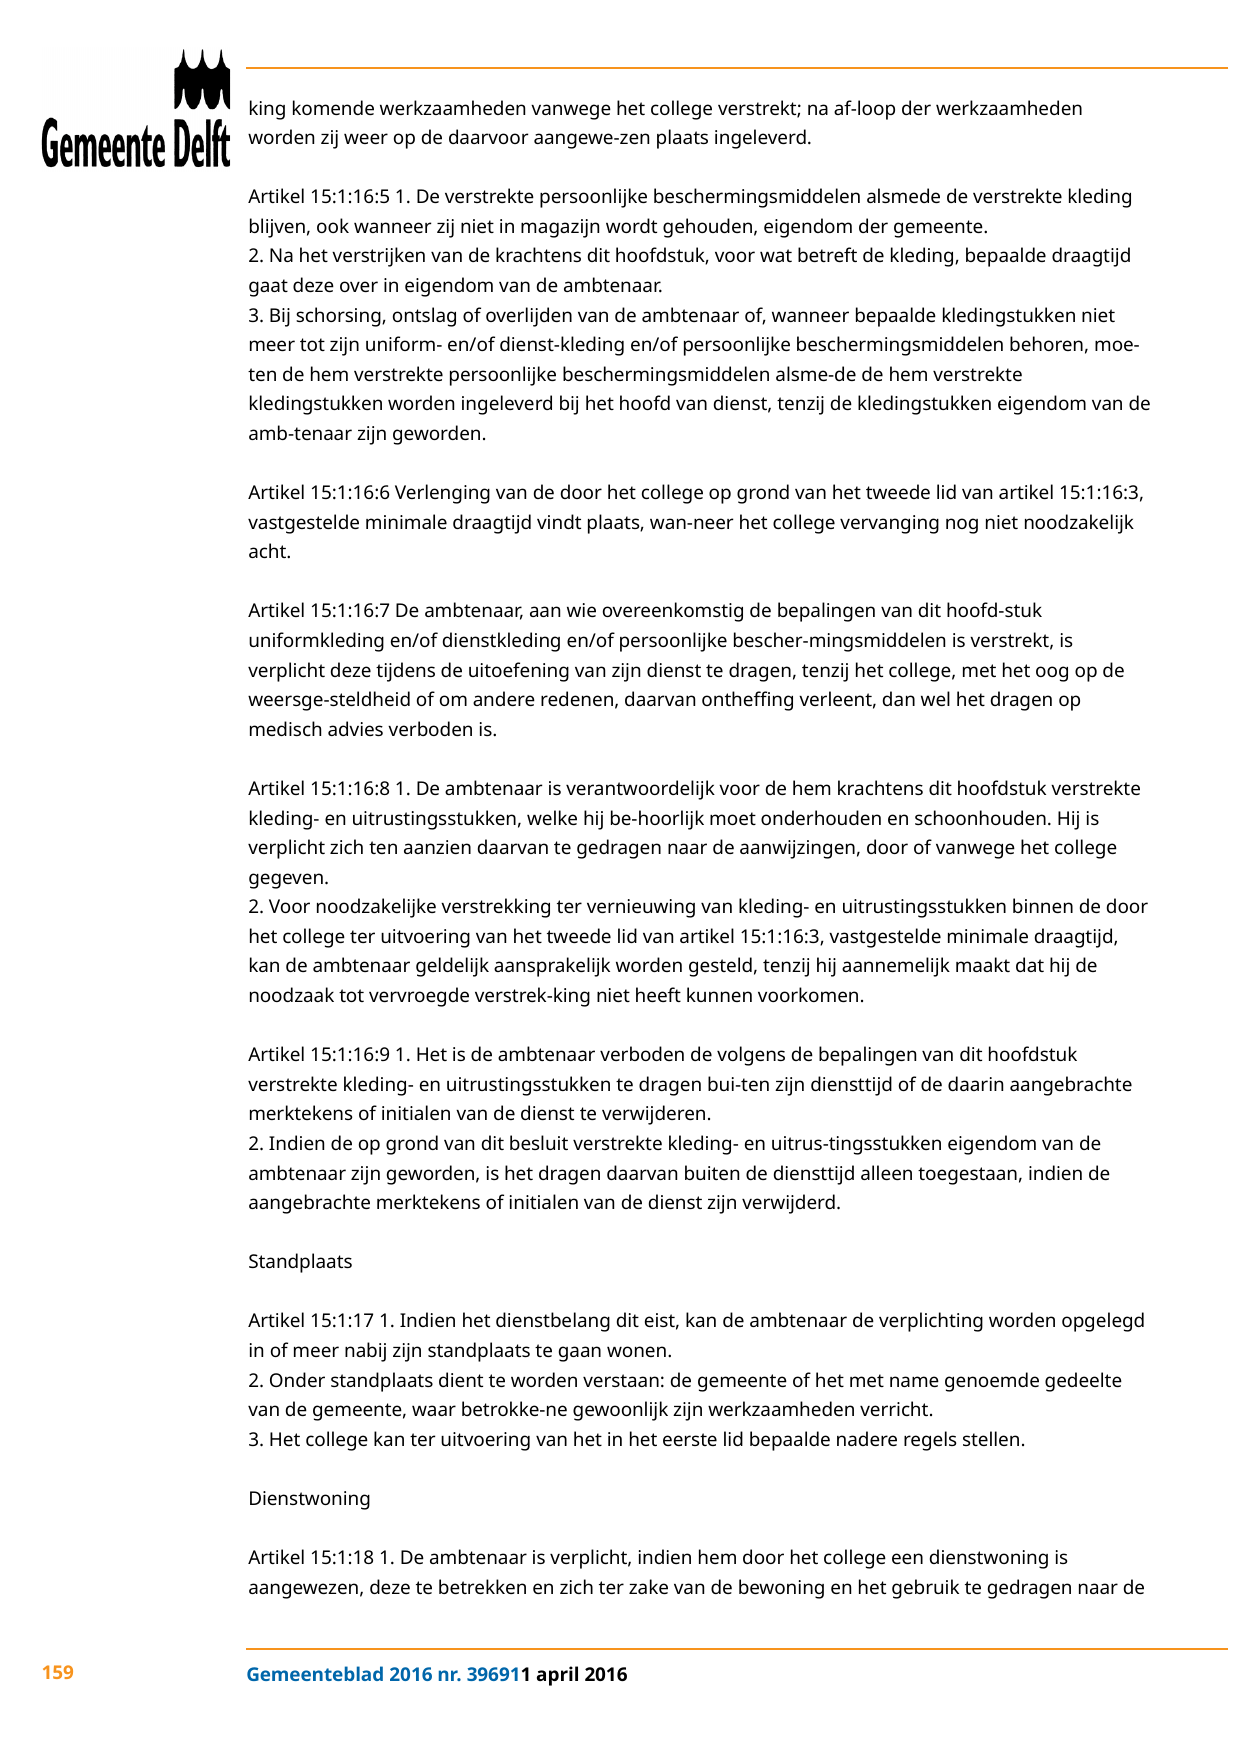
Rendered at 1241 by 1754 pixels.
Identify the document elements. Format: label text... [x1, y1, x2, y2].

text Artikel 15:1:16:8 1. De ambtenaar is verantwoordelijk voor de hem krachtens dit hoofdstuk verstrekte kleding- en uitrustingsstukken, welke hij be-hoorlijk moet onderhouden en schoonhouden. Hij is verplicht zich ten aanzien daarvan te gedragen naar de aanwijzingen, door of vanwege het college gegeven. [248, 775, 1152, 890]
text Artikel 15:1:16:9 1. Het is de ambtenaar verboden de volgens de bepalingen van dit hoofdstuk verstrekte kleding- en uitrustingsstukken te dragen bui-ten zijn diensttijd of de daarin aangebrachte merktekens of initialen van de dienst te verwijderen. [248, 1041, 1152, 1126]
text 2. Onder standplaats dient te worden verstaan: de gemeente of het met name genoemde gedeelte van de gemeente, waar betrokke-ne gewoonlijk zijn werkzaamheden verricht. [248, 1367, 1152, 1422]
text 2. Na het verstrijken van de krachtens dit hoofdstuk, voor wat betreft de kleding, bepaalde draagtijd gaat deze over in eigendom van de ambtenaar. [248, 243, 1152, 298]
text Artikel 15:1:18 1. De ambtenaar is verplicht, indien hem door het college een dienstwoning is aangewezen, deze te betrekken en zich ter zake van de bewoning en het gebruik te gedragen naar de [248, 1544, 1152, 1600]
text 3. Bij schorsing, ontslag of overlijden van de ambtenaar of, wanneer bepaalde kledingstukken niet meer tot zijn uniform- en/of dienst-kleding en/of persoonlijke beschermingsmiddelen behoren, moe-ten de hem verstrekte persoonlijke beschermingsmiddelen alsme-de de hem verstrekte kledingstukken worden ingeleverd bij het hoofd van dienst, tenzij de kledingstukken eigendom van de amb-tenaar zijn geworden. [248, 302, 1152, 446]
text Standplaats [248, 1248, 1152, 1274]
text Artikel 15:1:16:6 Verlenging van de door het college op grond van het tweede lid van artikel 15:1:16:3, vastgestelde minimale draagtijd vindt plaats, wan-neer het college vervanging nog niet noodzakelijk acht. [248, 479, 1152, 564]
text Artikel 15:1:16:7 De ambtenaar, aan wie overeenkomstig de bepalingen van dit hoofd-stuk uniformkleding en/of dienstkleding en/of persoonlijke bescher-mingsmiddelen is verstrekt, is verplicht deze tijdens de uitoefening van zijn dienst te dragen, tenzij het college, met het oog op de weersge-steldheid of om andere redenen, daarvan ontheffing verleent, dan wel het dragen op medisch advies verboden is. [248, 598, 1152, 742]
text 3. Het college kan ter uitvoering van het in het eerste lid bepaalde nadere regels stellen. [248, 1426, 1152, 1452]
text king komende werkzaamheden vanwege het college verstrekt; na af-loop der werkzaamheden worden zij weer op de daarvoor aangewe-zen plaats ingeleverd. [248, 95, 1152, 150]
text Artikel 15:1:16:5 1. De verstrekte persoonlijke beschermingsmiddelen alsmede de verstrekte kleding blijven, ook wanneer zij niet in magazijn wordt gehouden, eigendom der gemeente. [248, 183, 1152, 239]
text 2. Voor noodzakelijke verstrekking ter vernieuwing van kleding- en uitrustingsstukken binnen de door het college ter uitvoering van het tweede lid van artikel 15:1:16:3, vastgestelde minimale draagtijd, kan de ambtenaar geldelijk aansprakelijk worden gesteld, tenzij hij aannemelijk maakt dat hij de noodzaak tot vervroegde verstrek-king niet heeft kunnen voorkomen. [248, 893, 1152, 1008]
picture [41, 47, 231, 172]
text Artikel 15:1:17 1. Indien het dienstbelang dit eist, kan de ambtenaar de verplichting worden opgelegd in of meer nabij zijn standplaats te gaan wonen. [248, 1308, 1152, 1363]
text Dienstwoning [248, 1485, 1152, 1511]
text 2. Indien de op grond van dit besluit verstrekte kleding- en uitrus-tingsstukken eigendom van de ambtenaar zijn geworden, is het dragen daarvan buiten de diensttijd alleen toegestaan, indien de aangebrachte merktekens of initialen van de dienst zijn verwijderd. [248, 1130, 1152, 1215]
